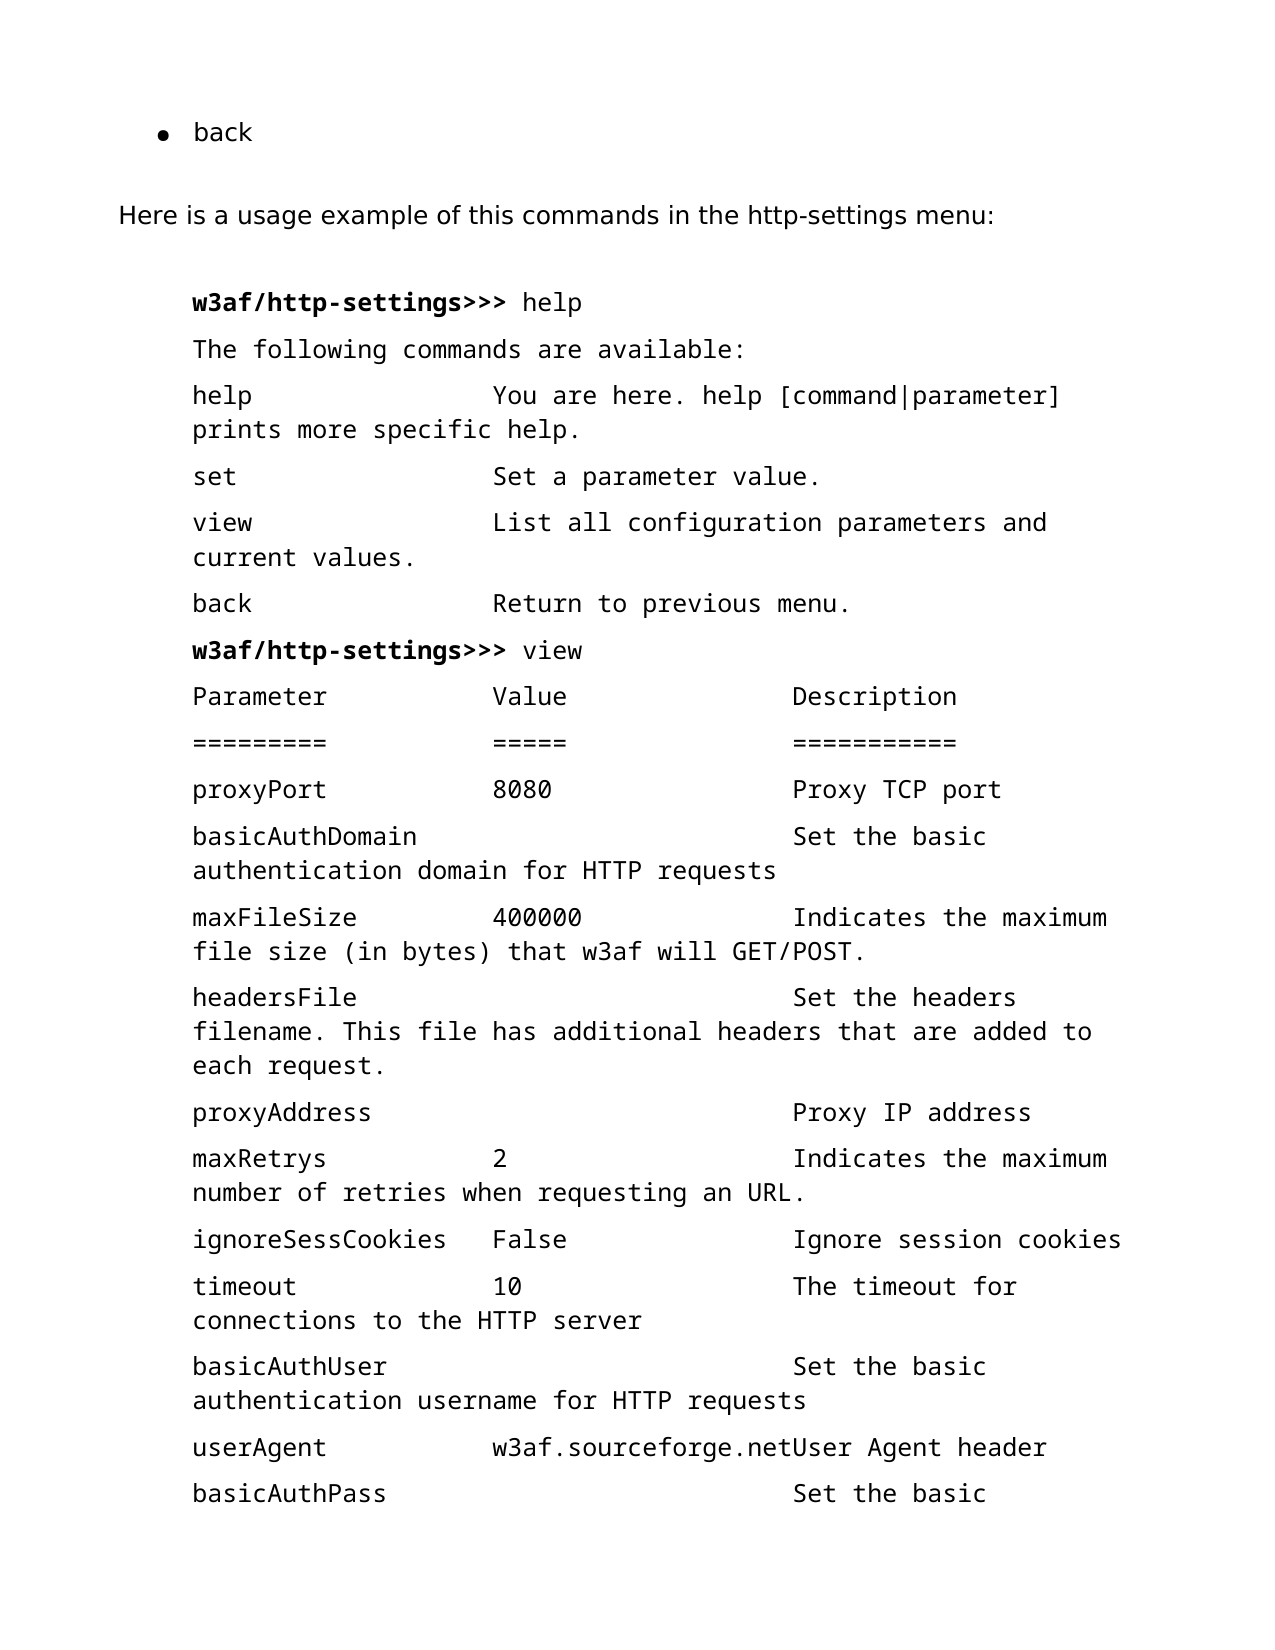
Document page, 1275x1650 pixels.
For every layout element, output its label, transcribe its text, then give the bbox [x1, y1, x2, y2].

text basicAuthUser Set the basic authentication username for HTTP requests [192, 1349, 1157, 1417]
text userAgent w3af.sourceforge.netUser Agent header [192, 1429, 1157, 1463]
text timeout 10 The timeout for connections to the HTTP server [192, 1268, 1157, 1336]
text back Return to previous menu. [192, 586, 1157, 620]
text Here is a usage example of this commands in the http-settings menu: [118, 201, 1157, 231]
text Parameter Value Description [192, 679, 1157, 713]
text view List all configuration parameters and current values. [192, 505, 1157, 573]
text The following commands are available: [192, 331, 1157, 365]
text ========= ===== =========== [192, 725, 1157, 759]
text set Set a parameter value. [192, 458, 1157, 493]
text w3af/http-settings>>> help [192, 285, 1157, 319]
text ignoreSessCookies False Ignore session cookies [192, 1222, 1157, 1256]
text basicAuthDomain Set the basic authentication domain for HTTP requests [192, 818, 1157, 887]
text basicAuthPass Set the basic [192, 1476, 1157, 1510]
text proxyPort 8080 Proxy TCP port [192, 772, 1157, 806]
text help You are here. help [command|parameter] prints more specific help. [192, 378, 1157, 446]
text w3af/http-settings>>> view [192, 632, 1157, 666]
text maxFileSize 400000 Indicates the maximum file size (in bytes) that w3af will GET/POST. [192, 899, 1157, 967]
text proxyAddress Proxy IP address [192, 1094, 1157, 1128]
text headersFile Set the headers filename. This file has additional headers that are added to each request. [192, 980, 1157, 1082]
text maxRetrys 2 Indicates the maximum number of retries when requesting an URL. [192, 1141, 1157, 1209]
list back [156, 118, 1157, 147]
